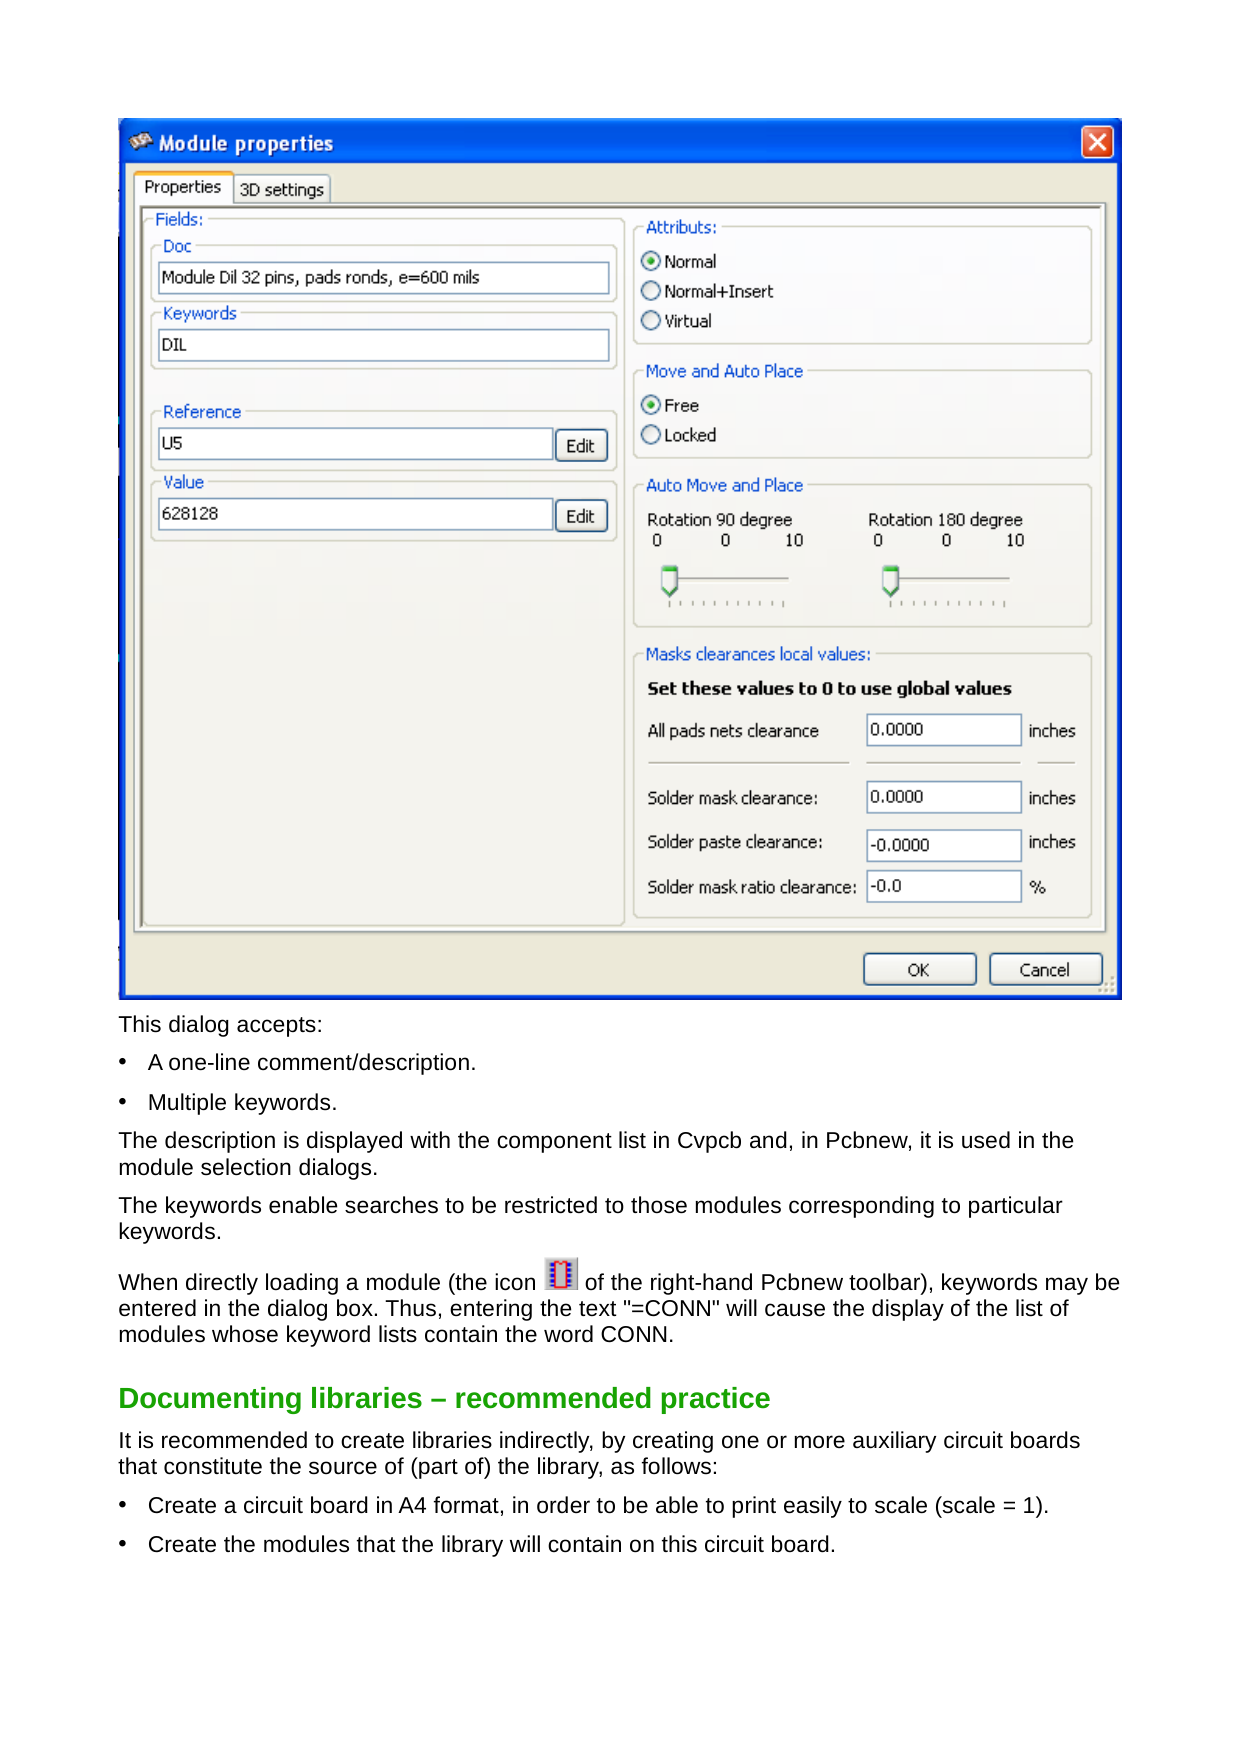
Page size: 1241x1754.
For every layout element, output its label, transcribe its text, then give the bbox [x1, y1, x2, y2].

text It is recommended to create libraries indirectly, by creating one or more auxiliary circuit boards that constitute the source of (part of) the library, as follows: [118, 1427, 1122, 1479]
list A one-line comment/description. [118, 1050, 1122, 1076]
list Multiple keywords. [118, 1089, 1122, 1115]
text This dialog accepts: [118, 1011, 1122, 1037]
text When directly loading a module (the icon of the right-hand Pcbnew toolbar), keywords may be entered in the dialog box. Thus, entering the text "=CONN" will cause the display of the list of modules whose keyword lists contain the word CONN. [118, 1257, 1122, 1347]
text The description is displayed with the component list in Cvpcb and, in Pcbnew, it is used in the module selection dialogs. [118, 1128, 1122, 1180]
subtitle Documenting libraries – recommended practice [118, 1382, 1122, 1415]
text The keywords enable searches to be restricted to those modules corresponding to particular keywords. [118, 1192, 1122, 1244]
picture [118, 118, 1122, 1000]
list Create the modules that the library will contain on this circuit board. [118, 1531, 1122, 1558]
list Create a circuit board in A4 format, in order to be able to print easily to scale (scale = 1). [118, 1492, 1122, 1518]
